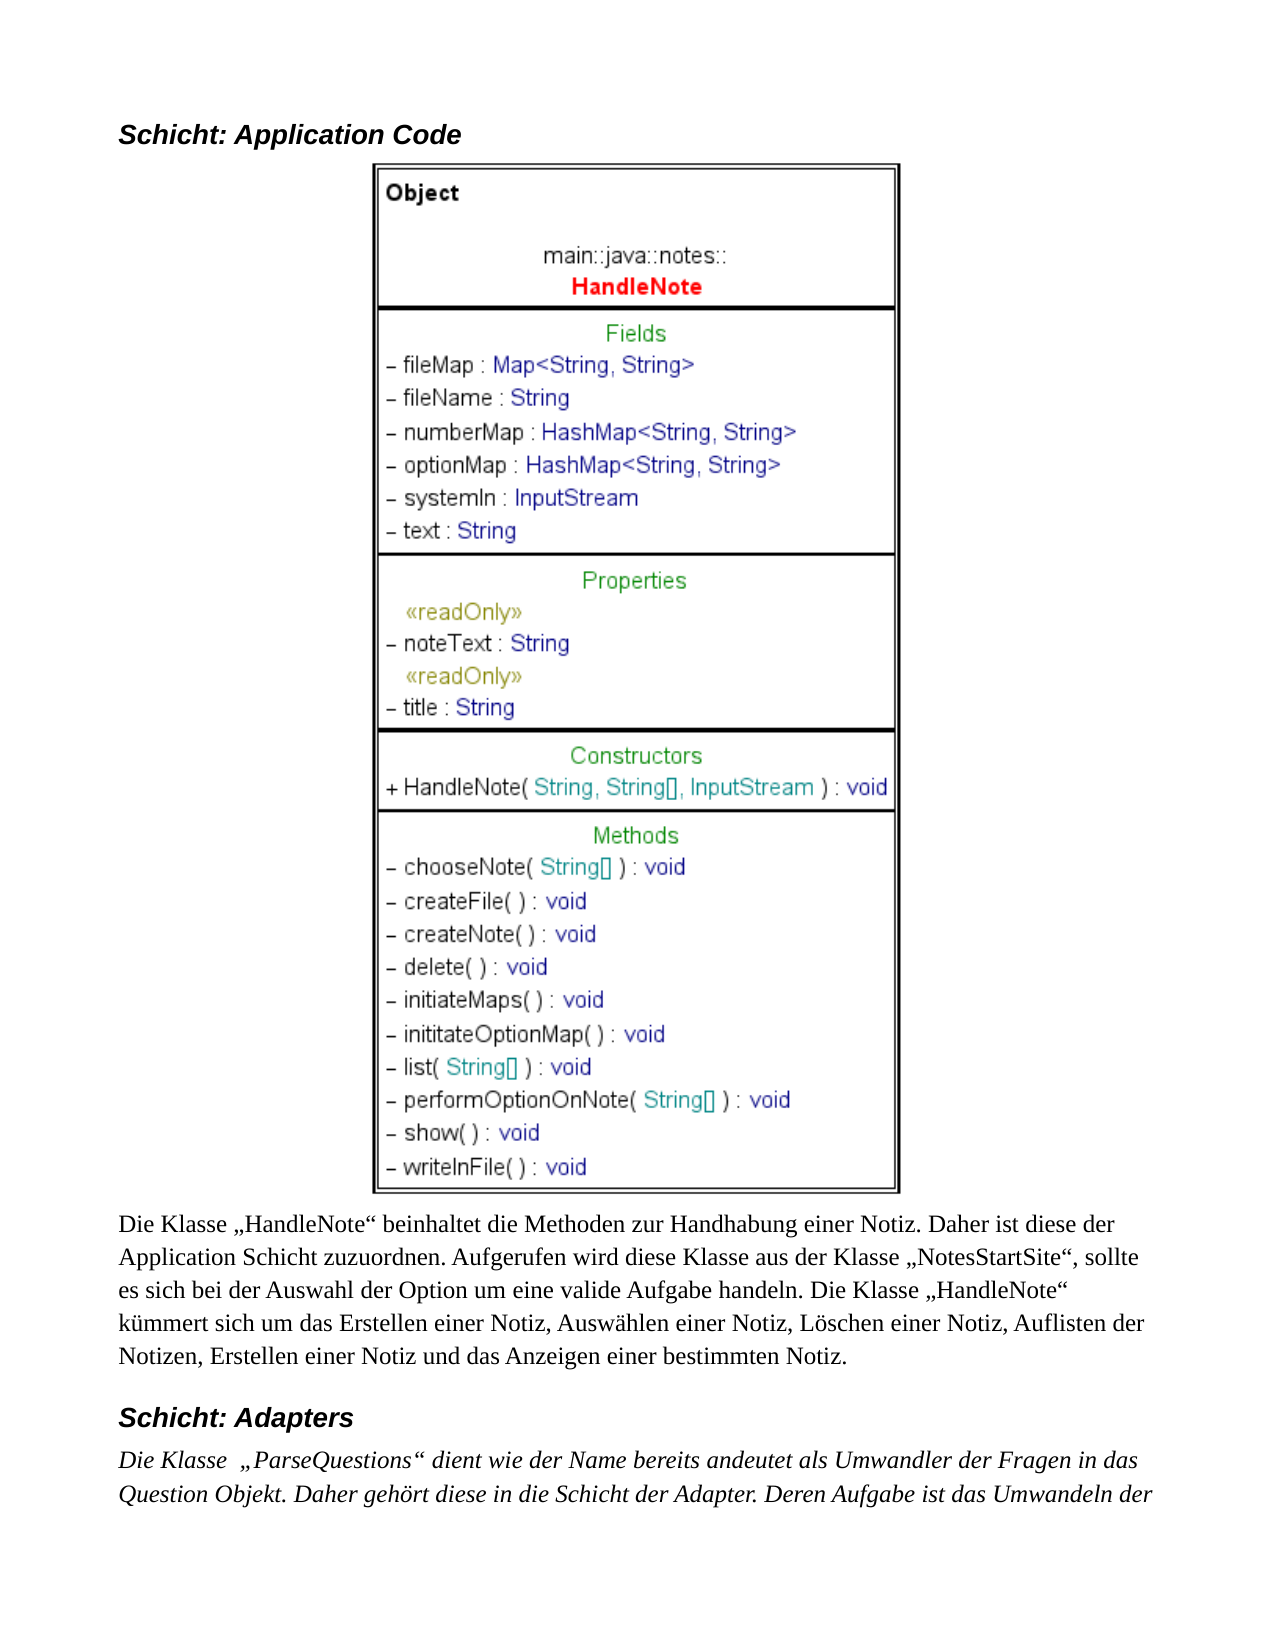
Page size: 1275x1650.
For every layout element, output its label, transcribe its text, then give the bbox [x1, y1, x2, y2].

subtitle Schicht: Application Code [118, 118, 1157, 150]
text Die Klasse „ParseQuestions“ dient wie der Name bereits andeutet als Umwandler der Fragen in das Question Objekt. Daher gehört diese in die Schicht der Adapter. Deren Aufgabe ist das Umwandeln der [118, 1446, 1157, 1507]
text Die Klasse „HandleNote“ beinhaltet die Methoden zur Handhabung einer Notiz. Daher ist diese der Application Schicht zuzuordnen. Aufgerufen wird diese Klasse aus der Klasse „NotesStartSite“, sollte es sich bei der Auswahl der Option um eine valide Aufgabe handeln. Die Klasse „HandleNote“ kümmert sich um das Erstellen einer Notiz, Auswählen einer Notiz, Löschen einer Notiz, Auflisten der Notizen, Erstellen einer Notiz und das Anzeigen einer bestimmten Notiz. [118, 1205, 1157, 1370]
picture [368, 162, 907, 1205]
subtitle Schicht: Adapters [118, 1401, 1157, 1433]
